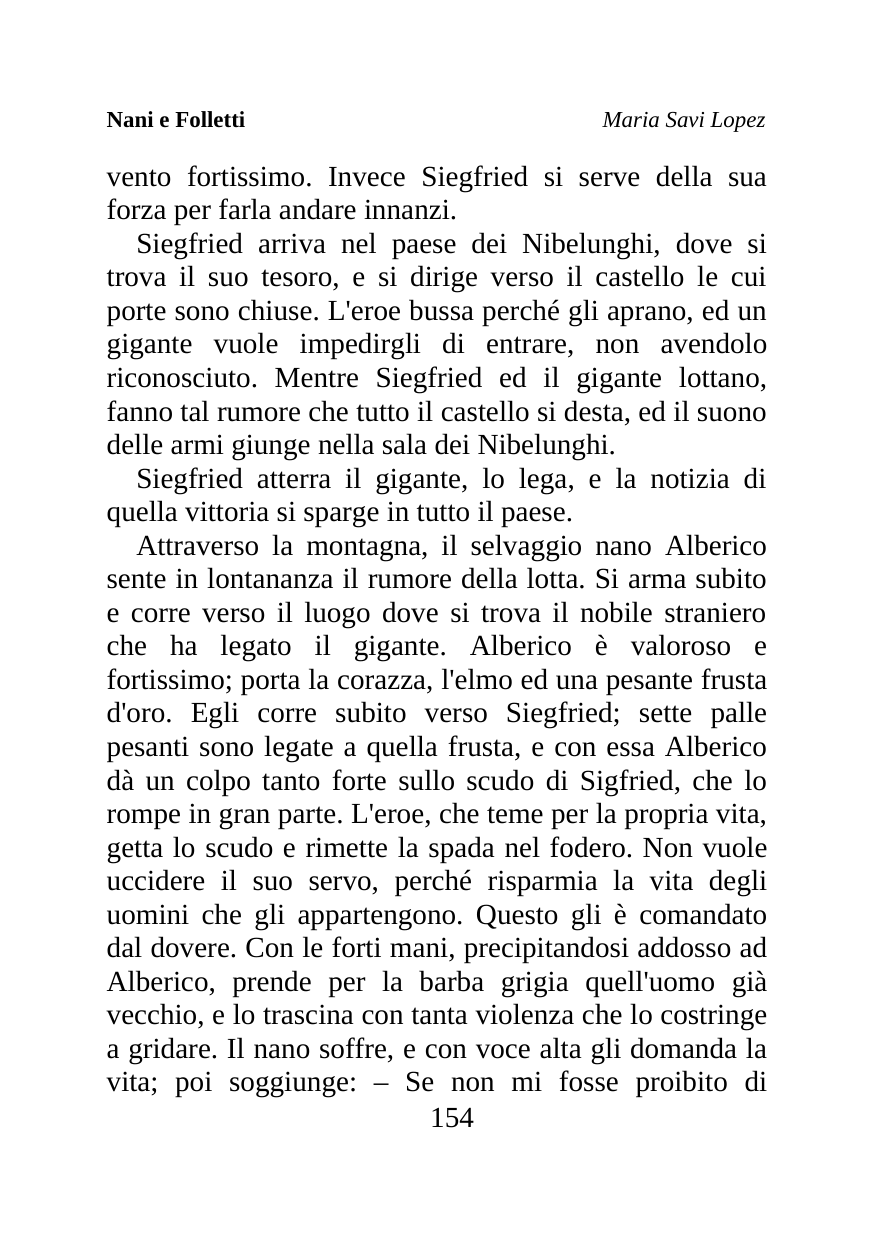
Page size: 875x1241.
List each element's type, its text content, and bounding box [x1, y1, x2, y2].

text vento fortissimo. Invece Siegfried si serve della sua forza per farla andare innanzi. [106, 159, 768, 226]
text Siegfried arriva nel paese dei Nibelunghi, dove si trova il suo tesoro, e si dirige verso il castello le cui porte sono chiuse. L'eroe bussa perché gli aprano, ed un gigante vuole impedirgli di entrare, non avendolo riconosciuto. Mentre Siegfried ed il gigante lottano, fanno tal rumore che tutto il castello si desta, ed il suono delle armi giunge nella sala dei Nibelunghi. [106, 226, 768, 461]
text Attraverso la montagna, il selvaggio nano Alberico sente in lontananza il rumore della lotta. Si arma subito e corre verso il luogo dove si trova il nobile straniero che ha legato il gigante. Alberico è valoroso e fortissimo; porta la corazza, l'elmo ed una pesante frusta d'oro. Egli corre subito verso Siegfried; sette palle pesanti sono legate a quella frusta, e con essa Alberico dà un colpo tanto forte sullo scudo di Sigfried, che lo rompe in gran parte. L'eroe, che teme per la propria vita, getta lo scudo e rimette la spada nel fodero. Non vuole uccidere il suo servo, perché risparmia la vita degli uomini che gli appartengono. Questo gli è comandato dal dovere. Con le forti mani, precipitandosi addosso ad Alberico, prende per la barba grigia quell'uomo già vecchio, e lo trascina con tanta violenza che lo costringe a gridare. Il nano soffre, e con voce alta gli domanda la vita; poi soggiunge: – Se non mi fosse proibito di [106, 528, 768, 1098]
text Siegfried atterra il gigante, lo lega, e la notizia di quella vittoria si sparge in tutto il paese. [106, 461, 768, 528]
